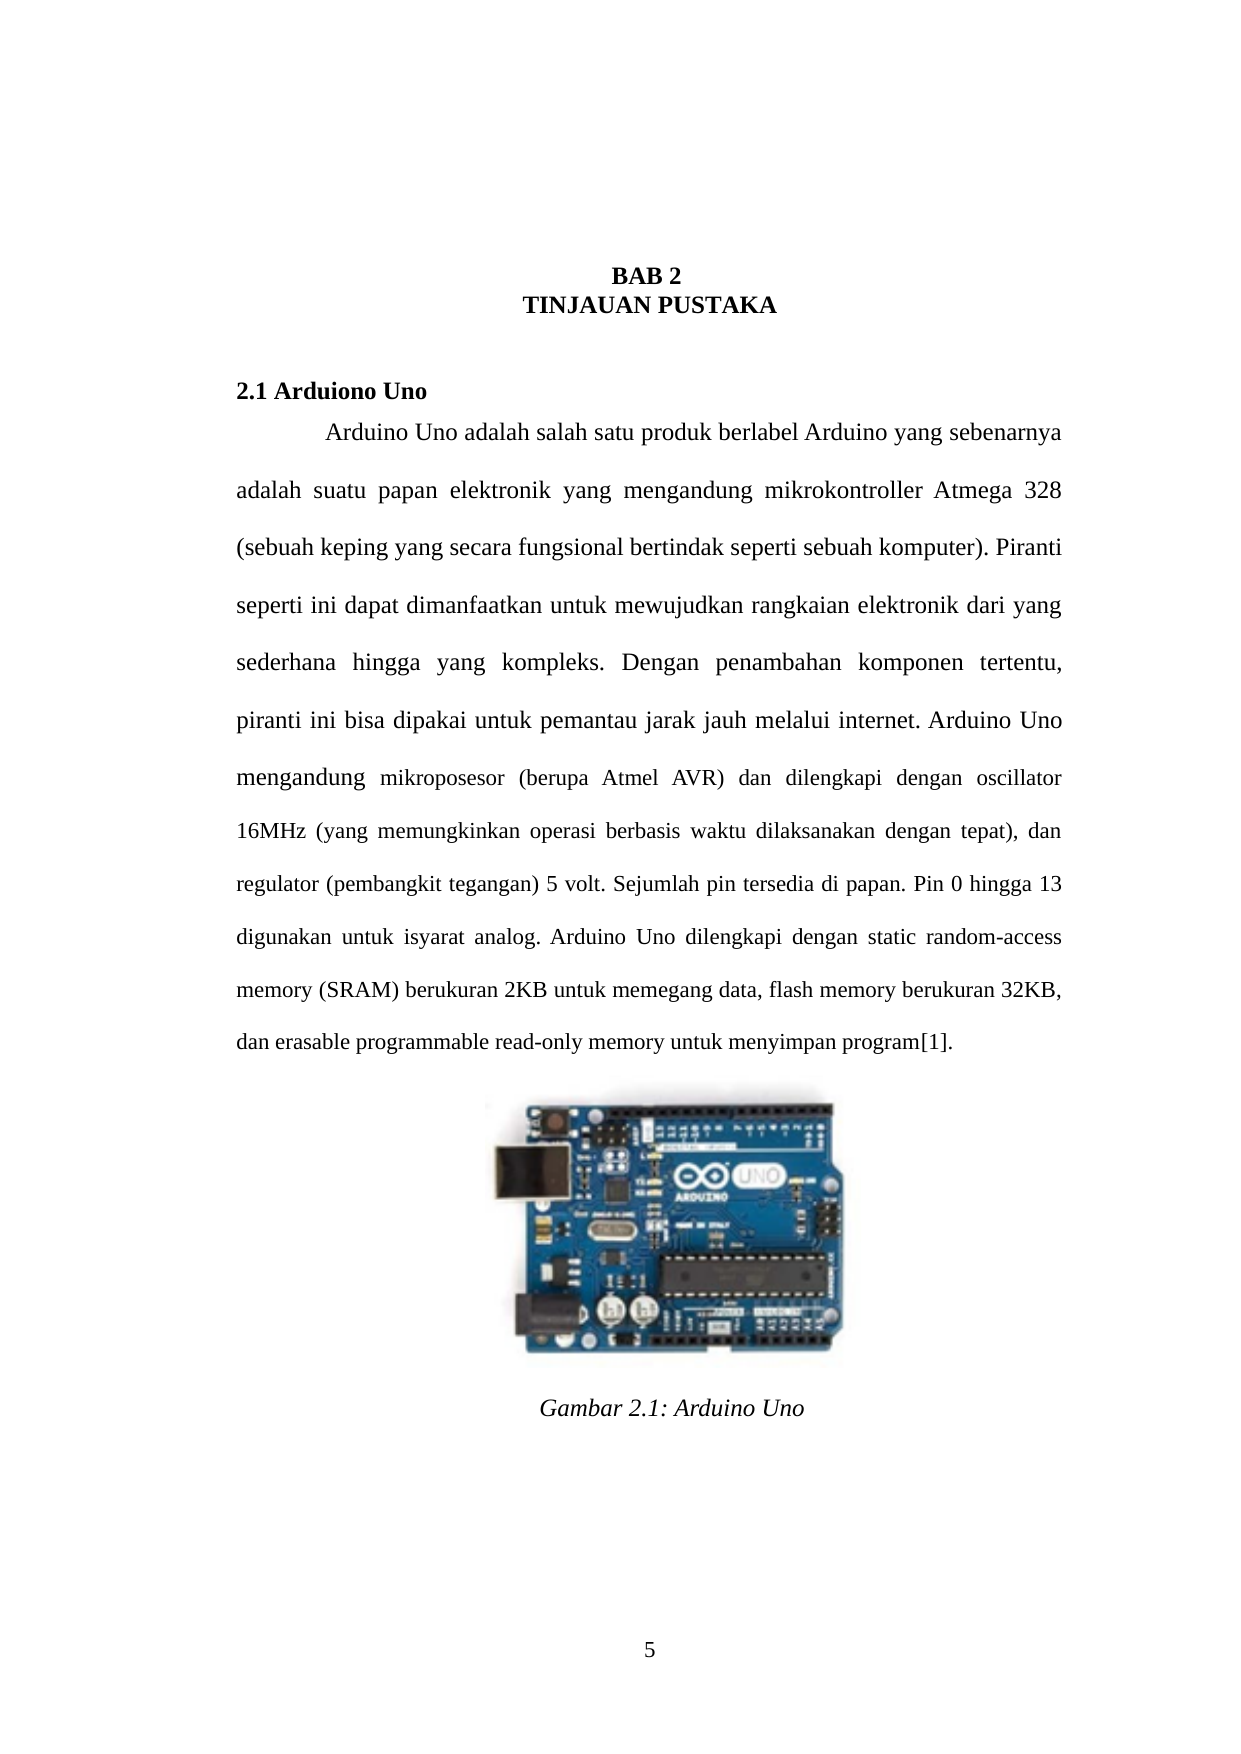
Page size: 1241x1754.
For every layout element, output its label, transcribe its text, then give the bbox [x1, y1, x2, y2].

text Gambar 2.1: Arduino Uno [484, 1393, 861, 1422]
subtitle TINJAUAN PUSTAKA [236, 261, 1063, 318]
subtitle Arduiono Uno [236, 376, 1063, 405]
text Arduino Uno adalah salah satu produk berlabel Arduino yang sebenarnya adalah suatu papan elektronik yang mengandung mikrokontroller Atmega 328 (sebuah keping yang secara fungsional bertindak seperti sebuah komputer). Piranti seperti ini dapat dimanfaatkan untuk mewujudkan rangkaian elektronik dari yang sederhana hingga yang kompleks. Dengan penambahan komponen tertentu, piranti ini bisa dipakai untuk pemantau jarak jauh melalui internet. Arduino Uno mengandung mikroposesor (berupa Atmel AVR) dan dilengkapi dengan oscillator 16MHz (yang memungkinkan operasi berbasis waktu dilaksanakan dengan tepat), dan regulator (pembangkit tegangan) 5 volt. Sejumlah pin tersedia di papan. Pin 0 hingga 13 digunakan untuk isyarat analog. Arduino Uno dilengkapi dengan static random-access memory (SRAM) berukuran 2KB untuk memegang data, flash memory berukuran 32KB, dan erasable programmable read-only memory untuk menyimpan program[1]. [236, 417, 1063, 1055]
